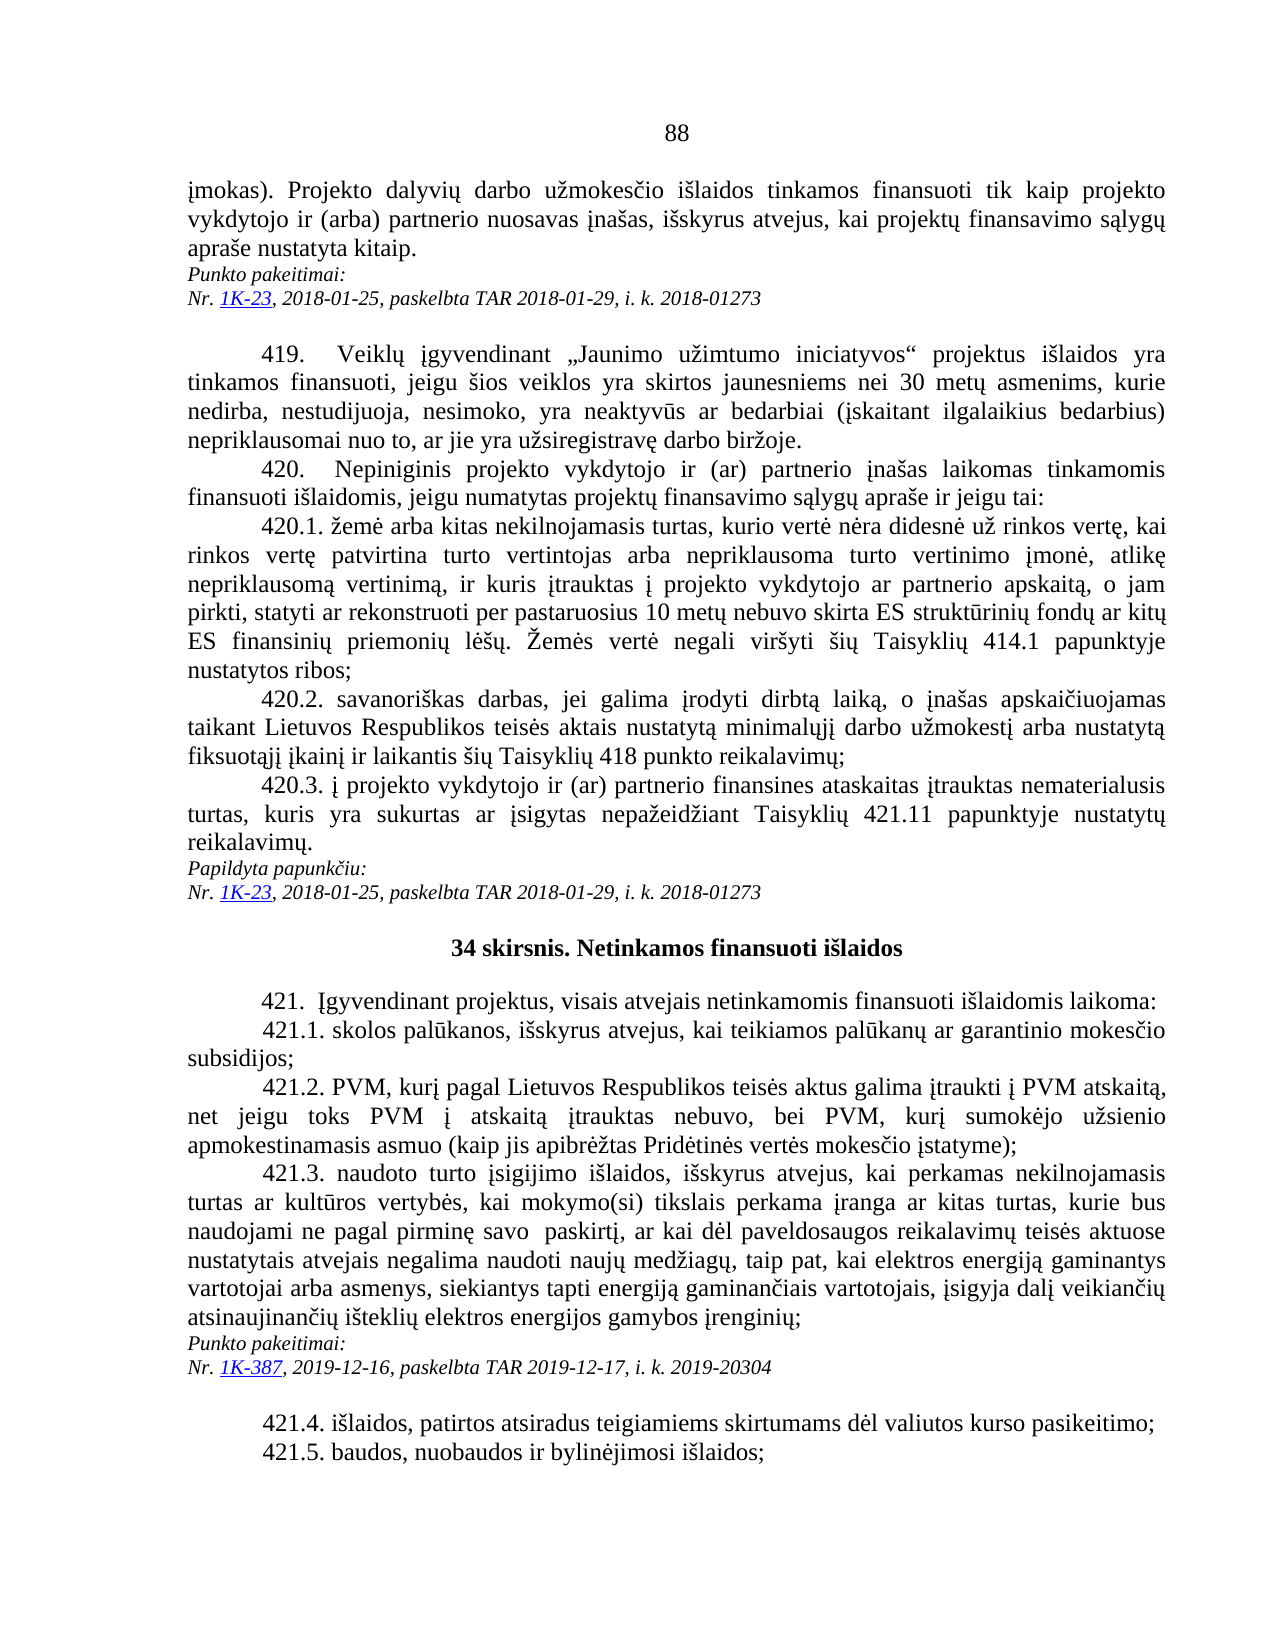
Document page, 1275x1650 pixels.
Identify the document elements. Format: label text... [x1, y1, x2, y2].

text 421.2. PVM, kurį pagal Lietuvos Respublikos teisės aktus galima įtraukti į PVM atskaitą, net jeigu toks PVM į atskaitą įtrauktas nebuvo, bei PVM, kurį sumokėjo užsienio apmokestinamasis asmuo (kaip jis apibrėžtas Pridėtinės vertės mokesčio įstatyme); [187, 1072, 1167, 1158]
text 421.4. išlaidos, patirtos atsiradus teigiamiems skirtumams dėl valiutos kurso pasikeitimo; [187, 1408, 1167, 1437]
text Punkto pakeitimai: [187, 262, 1167, 286]
text 420.1. žemė arba kitas nekilnojamasis turtas, kurio vertė nėra didesnė už rinkos vertę, kai rinkos vertę patvirtina turto vertintojas arba nepriklausoma turto vertinimo įmonė, atlikę nepriklausomą vertinimą, ir kuris įtrauktas į projekto vykdytojo ar partnerio apskaitą, o jam pirkti, statyti ar rekonstruoti per pastaruosius 10 metų nebuvo skirta ES struktūrinių fondų ar kitų ES finansinių priemonių lėšų. Žemės vertė negali viršyti šių Taisyklių 414.1 papunktyje nustatytos ribos; [187, 511, 1167, 684]
text 420.2. savanoriškas darbas, jei galima įrodyti dirbtą laiką, o įnašas apskaičiuojamas taikant Lietuvos Respublikos teisės aktais nustatytą minimalųjį darbo užmokestį arba nustatytą fiksuotąjį įkainį ir laikantis šių Taisyklių 418 punkto reikalavimų; [187, 684, 1167, 770]
subtitle 34 skirsnis. Netinkamos finansuoti išlaidos [246, 933, 1107, 962]
text 421.1. skolos palūkanos, išskyrus atvejus, kai teikiamos palūkanų ar garantinio mokesčio subsidijos; [187, 1015, 1167, 1072]
text 420. Nepiniginis projekto vykdytojo ir (ar) partnerio įnašas laikomas tinkamomis finansuoti išlaidomis, jeigu numatytas projektų finansavimo sąlygų apraše ir jeigu tai: [187, 454, 1167, 511]
text 421.5. baudos, nuobaudos ir bylinėjimosi išlaidos; [187, 1437, 1167, 1465]
text 421. Įgyvendinant projektus, visais atvejais netinkamomis finansuoti išlaidomis laikoma: [187, 986, 1167, 1015]
text Nr. 1K-387, 2019-12-16, paskelbta TAR 2019-12-17, i. k. 2019-20304 [187, 1355, 1167, 1379]
text 420.3. į projekto vykdytojo ir (ar) partnerio finansines ataskaitas įtrauktas nematerialusis turtas, kuris yra sukurtas ar įsigytas nepažeidžiant Taisyklių 421.11 papunktyje nustatytų reikalavimų. [187, 770, 1167, 856]
text Punkto pakeitimai: [187, 1331, 1167, 1355]
text Papildyta papunkčiu: [187, 856, 1167, 880]
text Nr. 1K-23, 2018-01-25, paskelbta TAR 2018-01-29, i. k. 2018-01273 [187, 286, 1167, 310]
text 421.3. naudoto turto įsigijimo išlaidos, išskyrus atvejus, kai perkamas nekilnojamasis turtas ar kultūros vertybės, kai mokymo(si) tikslais perkama įranga ar kitas turtas, kurie bus naudojami ne pagal pirminę savo paskirtį, ar kai dėl paveldosaugos reikalavimų teisės aktuose nustatytais atvejais negalima naudoti naujų medžiagų, taip pat, kai elektros energiją gaminantys vartotojai arba asmenys, siekiantys tapti energiją gaminančiais vartotojais, įsigyja dalį veikiančių atsinaujinančių išteklių elektros energijos gamybos įrenginių; [187, 1158, 1167, 1331]
text Nr. 1K-23, 2018-01-25, paskelbta TAR 2018-01-29, i. k. 2018-01273 [187, 880, 1167, 904]
text įmokas). Projekto dalyvių darbo užmokesčio išlaidos tinkamos finansuoti tik kaip projekto vykdytojo ir (arba) partnerio nuosavas įnašas, išskyrus atvejus, kai projektų finansavimo sąlygų apraše nustatyta kitaip. [187, 176, 1167, 262]
text 419. Veiklų įgyvendinant „Jaunimo užimtumo iniciatyvos“ projektus išlaidos yra tinkamos finansuoti, jeigu šios veiklos yra skirtos jaunesniems nei 30 metų asmenims, kurie nedirba, nestudijuoja, nesimoko, yra neaktyvūs ar bedarbiai (įskaitant ilgalaikius bedarbius) nepriklausomai nuo to, ar jie yra užsiregistravę darbo biržoje. [187, 339, 1167, 454]
